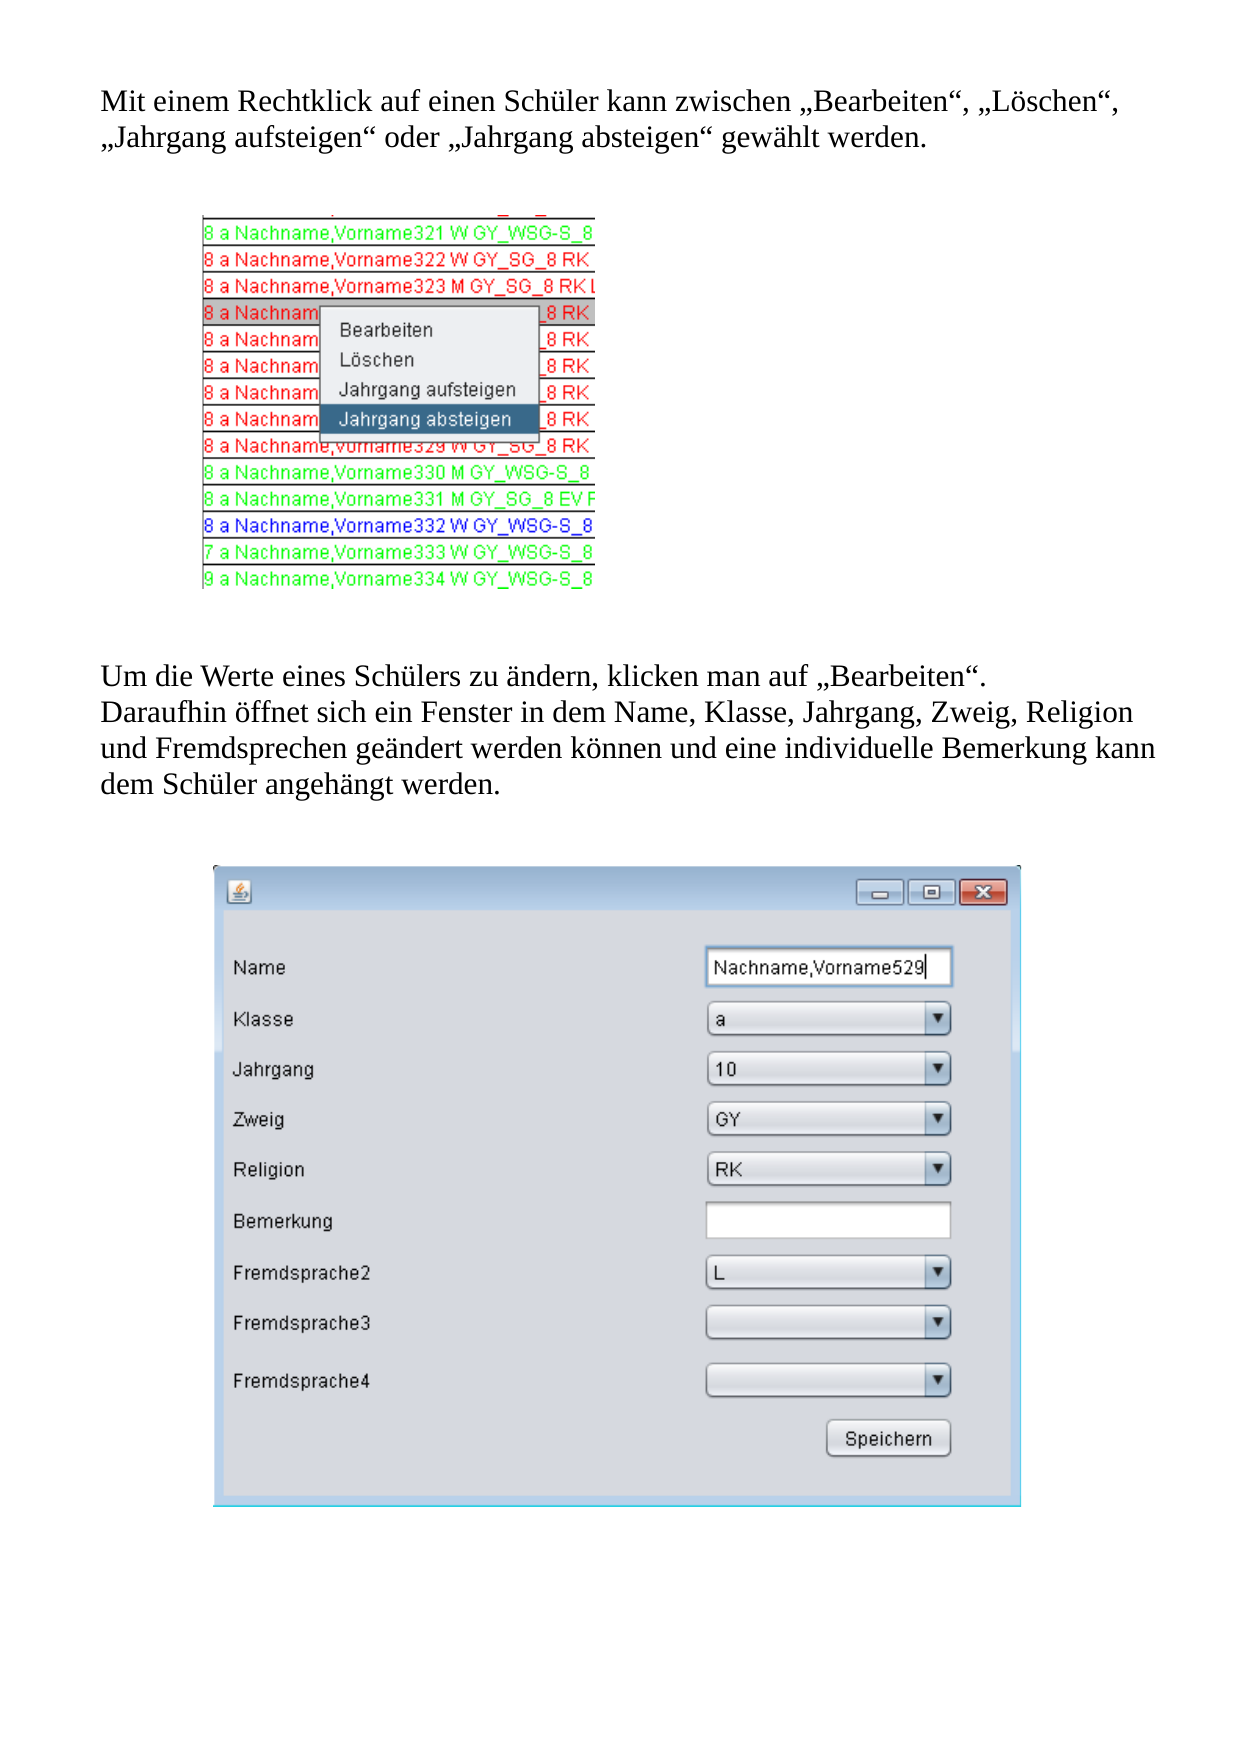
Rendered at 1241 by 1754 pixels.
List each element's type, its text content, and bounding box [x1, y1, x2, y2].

text „Jahrgang aufsteigen“ oder „Jahrgang absteigen“ gewählt werden. [77, 119, 1157, 154]
text Daraufhin öffnet sich ein Fenster in dem Name, Klasse, Jahrgang, Zweig, Religion [77, 694, 1157, 729]
picture [213, 865, 1022, 1507]
text Um die Werte eines Schülers zu ändern, klicken man auf „Bearbeiten“. [77, 658, 1157, 694]
text und Fremdsprechen geändert werden können und eine individuelle Bemerkung kann [77, 729, 1157, 766]
text Mit einem Rechtklick auf einen Schüler kann zwischen „Bearbeiten“, „Löschen“, [77, 83, 1157, 119]
picture [202, 215, 595, 589]
text dem Schüler angehängt werden. [77, 766, 1157, 801]
